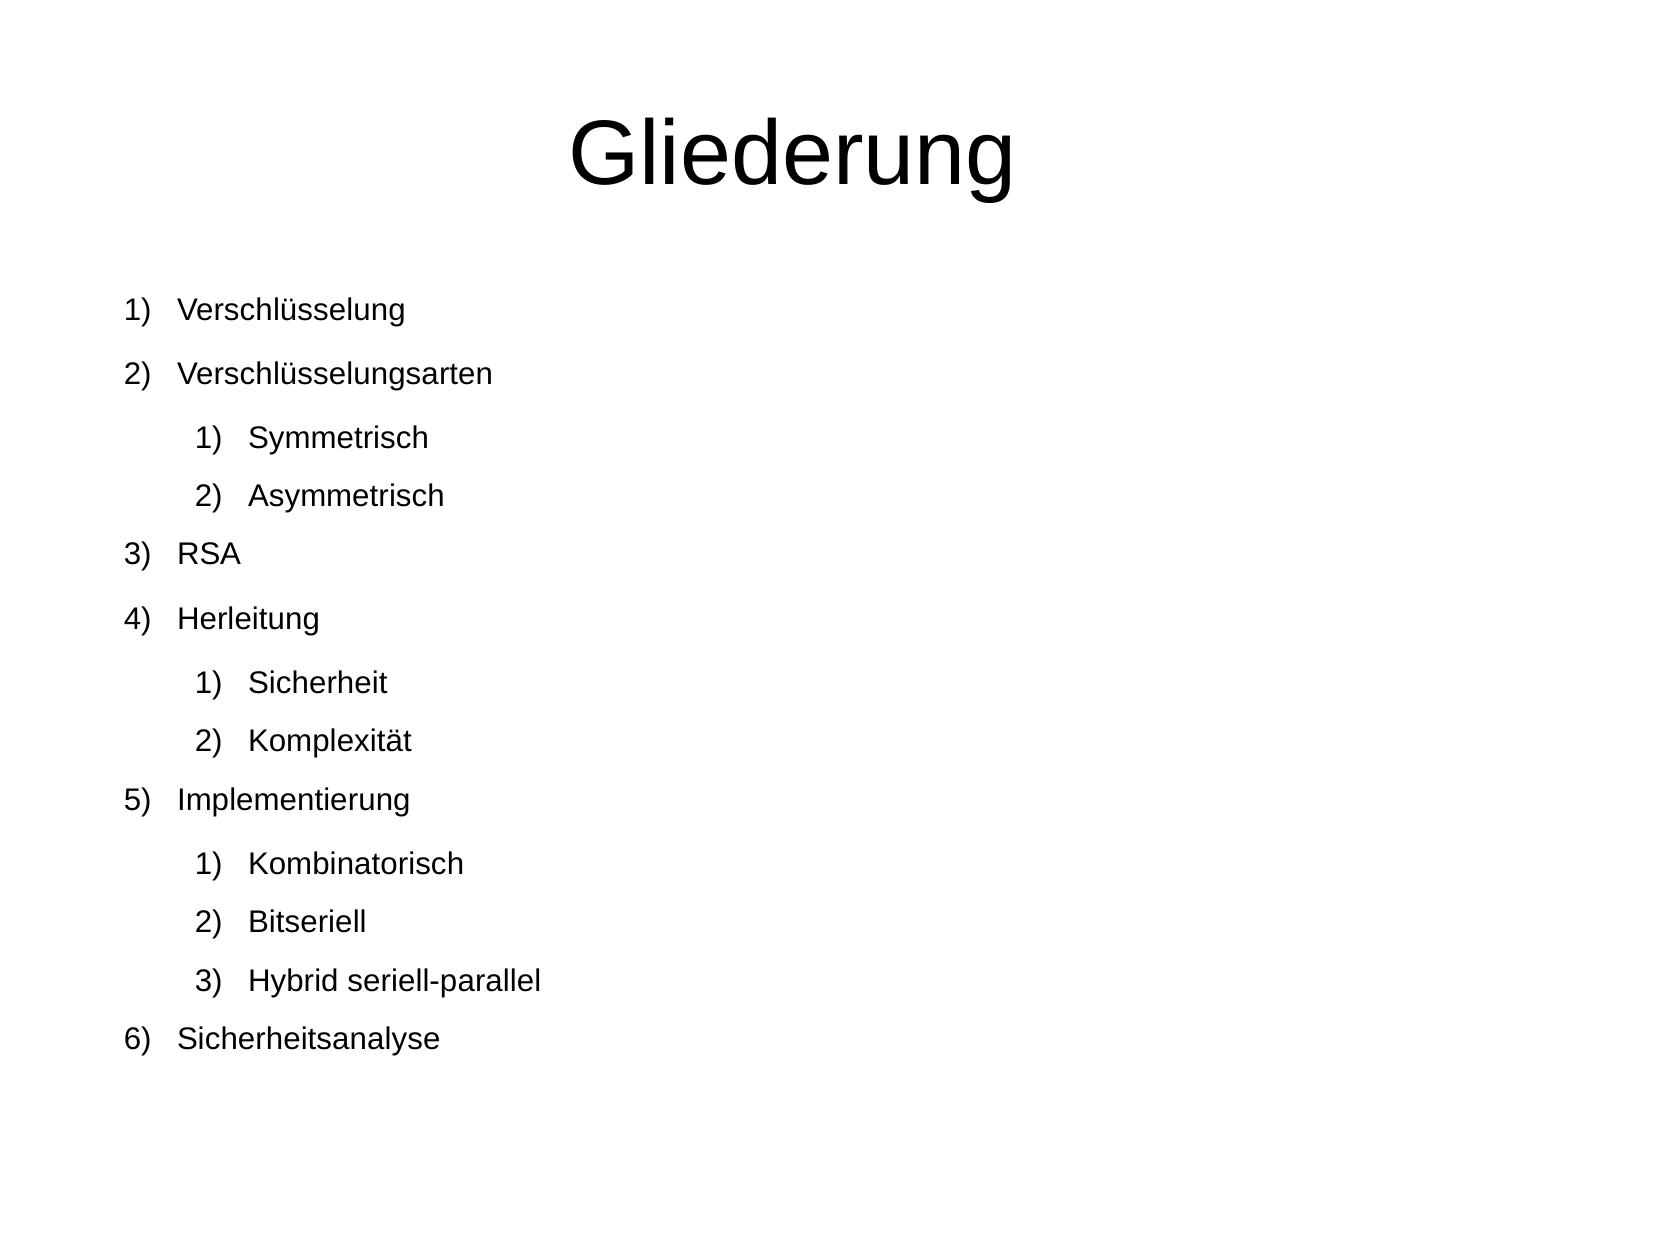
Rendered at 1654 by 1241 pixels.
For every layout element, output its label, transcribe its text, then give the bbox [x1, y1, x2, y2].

title Gliederung [82, 49, 1571, 257]
list Verschlüsselung Verschlüsselungsarten Symmetrisch Asymmetrisch RSA Herleitung Sicherheit Komplexität Implementierung Kombinatorisch Bitseriell Hybrid seriell-parallel Sicherheitsanalyse [106, 291, 1583, 1209]
